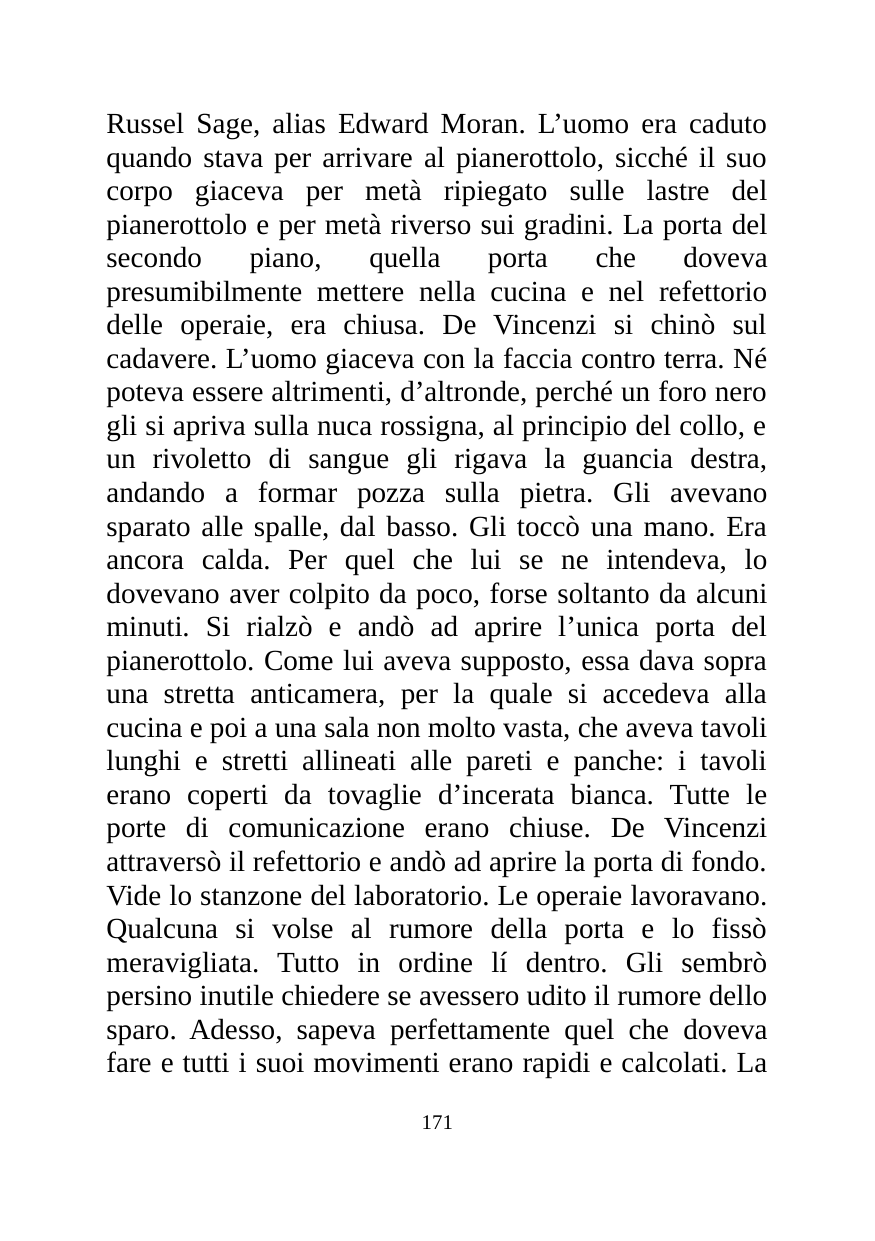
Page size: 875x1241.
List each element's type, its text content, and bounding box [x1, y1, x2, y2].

text Russel Sage, alias Edward Moran. L’uomo era caduto quando stava per arrivare al pianerottolo, sicché il suo corpo giaceva per metà ripiegato sulle lastre del pianerottolo e per metà riverso sui gradini. La porta del secondo piano, quella porta che doveva presumibilmente mettere nella cucina e nel refettorio delle operaie, era chiusa. De Vincenzi si chinò sul cadavere. L’uomo giaceva con la faccia contro terra. Né poteva essere altrimenti, d’altronde, perché un foro nero gli si apriva sulla nuca rossigna, al principio del collo, e un rivoletto di sangue gli rigava la guancia destra, andando a formar pozza sulla pietra. Gli avevano sparato alle spalle, dal basso. Gli toccò una mano. Era ancora calda. Per quel che lui se ne intendeva, lo dovevano aver colpito da poco, forse soltanto da alcuni minuti. Si rialzò e andò ad aprire l’unica porta del pianerottolo. Come lui aveva supposto, essa dava sopra una stretta anticamera, per la quale si accedeva alla cucina e poi a una sala non molto vasta, che aveva tavoli lunghi e stretti allineati alle pareti e panche: i tavoli erano coperti da tovaglie d’incerata bianca. Tutte le porte di comunicazione erano chiuse. De Vincenzi attraversò il refettorio e andò ad aprire la porta di fondo. Vide lo stanzone del laboratorio. Le operaie lavoravano. Qualcuna si volse al rumore della porta e lo fissò meravigliata. Tutto in ordine lí dentro. Gli sembrò persino inutile chiedere se avessero udito il rumore dello sparo. Adesso, sapeva perfettamente quel che doveva fare e tutti i suoi movimenti erano rapidi e calcolati. La [106, 106, 768, 1079]
